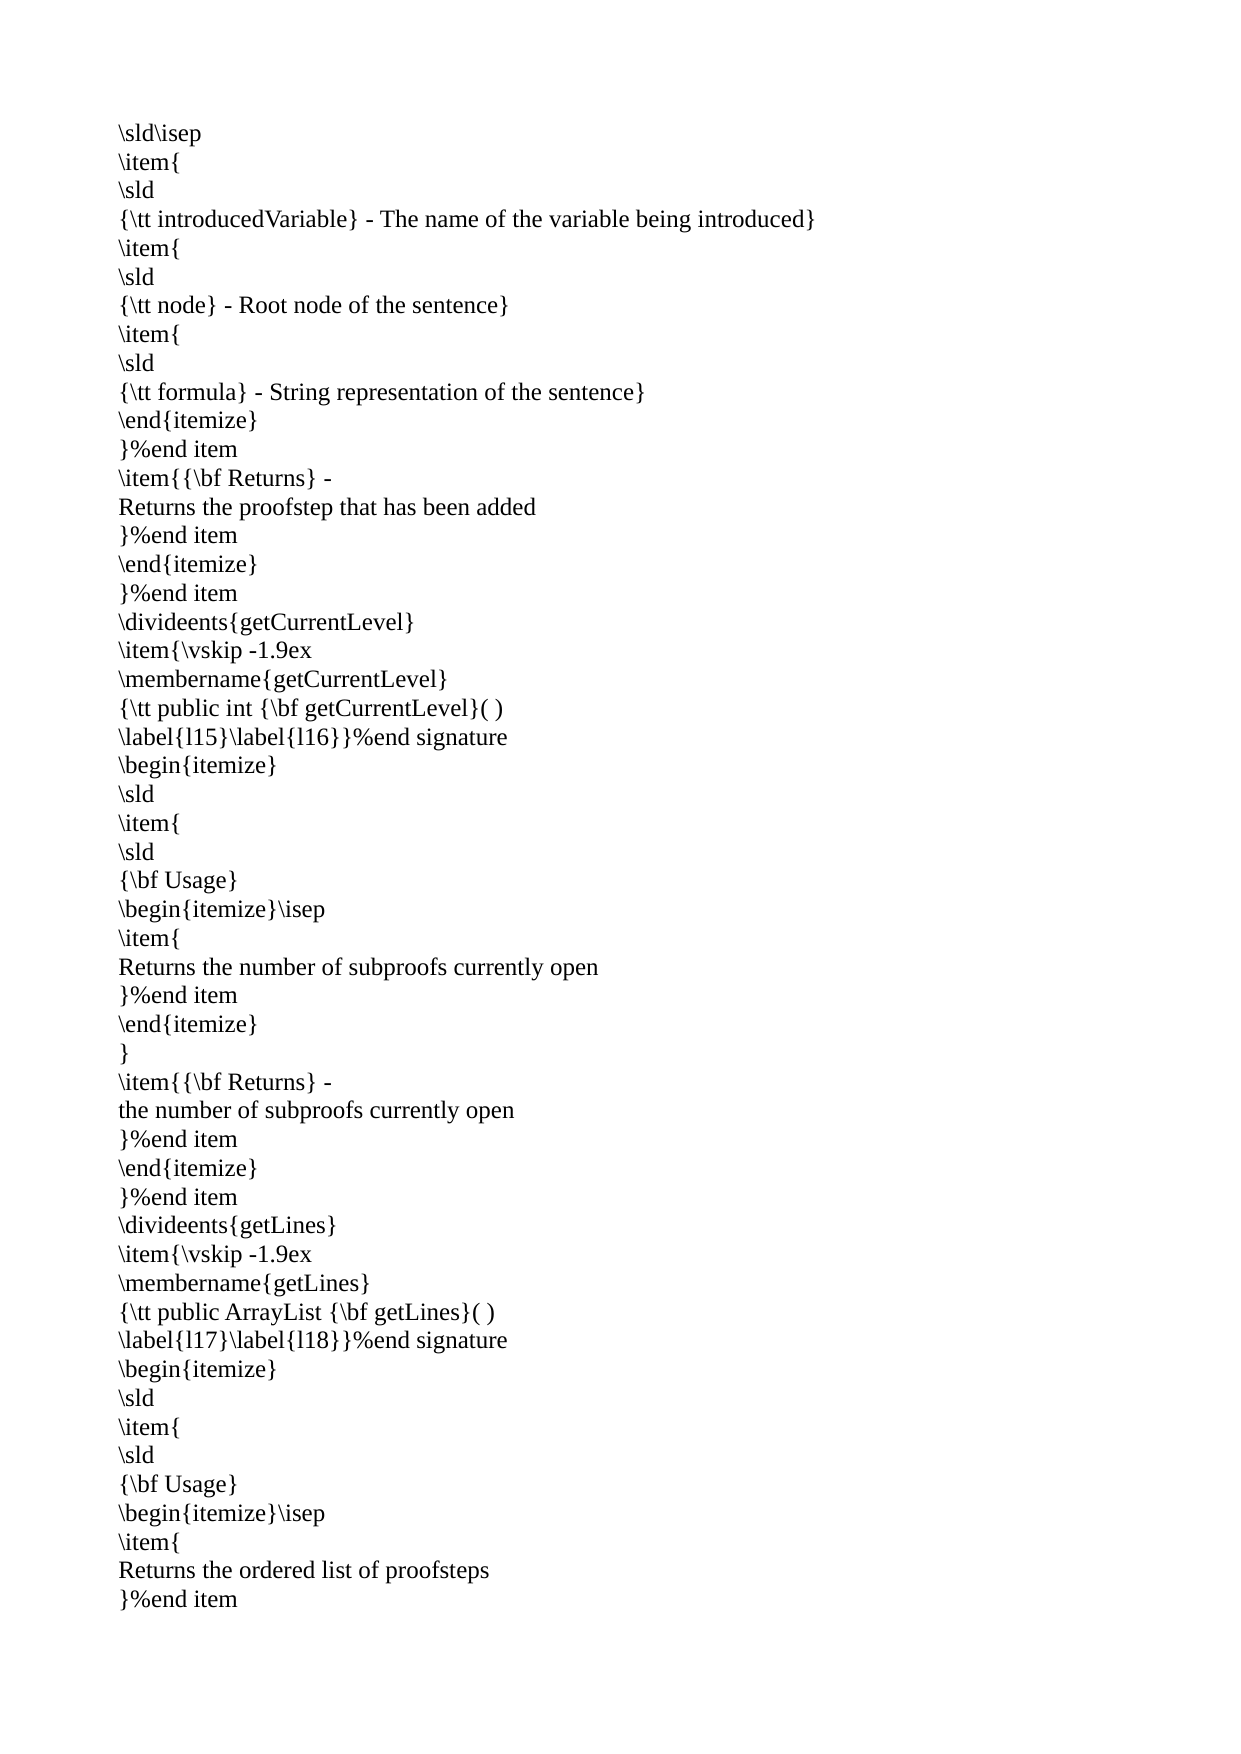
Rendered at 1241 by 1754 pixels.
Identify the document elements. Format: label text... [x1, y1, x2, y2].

text {\tt node} - Root node of the sentence} [118, 291, 1122, 319]
text Returns the number of subproofs currently open [118, 952, 1122, 981]
text }%end item [118, 1584, 1122, 1613]
text \item{ [118, 233, 1122, 262]
text \divideents{getLines} [118, 1211, 1122, 1239]
text \end{itemize} [118, 406, 1122, 434]
text }%end item [118, 981, 1122, 1009]
text }%end item [118, 578, 1122, 607]
text {\bf Usage} [118, 1469, 1122, 1498]
text \begin{itemize}\isep [118, 894, 1122, 923]
text \begin{itemize} [118, 751, 1122, 779]
text \item{ [118, 923, 1122, 952]
text \sld [118, 1441, 1122, 1469]
text }%end item [118, 1182, 1122, 1211]
text {\tt formula} - String representation of the sentence} [118, 377, 1122, 406]
text \sld [118, 779, 1122, 808]
text \sld [118, 837, 1122, 866]
text {\tt introducedVariable} - The name of the variable being introduced} [118, 204, 1122, 233]
text \begin{itemize}\isep [118, 1498, 1122, 1527]
text {\tt public ArrayList {\bf getLines}( ) [118, 1297, 1122, 1326]
text \sld\isep [118, 118, 1122, 147]
text \end{itemize} [118, 549, 1122, 578]
text \item{ [118, 1527, 1122, 1556]
text \sld [118, 262, 1122, 291]
text } [118, 1038, 1122, 1067]
text \divideents{getCurrentLevel} [118, 607, 1122, 636]
text \begin{itemize} [118, 1354, 1122, 1383]
text \item{\vskip -1.9ex [118, 1239, 1122, 1268]
text \item{ [118, 808, 1122, 837]
text {\bf Usage} [118, 866, 1122, 894]
text \label{l17}\label{l18}}%end signature [118, 1326, 1122, 1354]
text }%end item [118, 521, 1122, 549]
text }%end item [118, 1124, 1122, 1153]
text the number of subproofs currently open [118, 1096, 1122, 1124]
text \sld [118, 1383, 1122, 1412]
text {\tt public int {\bf getCurrentLevel}( ) [118, 693, 1122, 722]
text \item{ [118, 319, 1122, 348]
text Returns the proofstep that has been added [118, 492, 1122, 521]
text \item{{\bf Returns} - [118, 1067, 1122, 1096]
text Returns the ordered list of proofsteps [118, 1556, 1122, 1584]
text \item{\vskip -1.9ex [118, 636, 1122, 664]
text \sld [118, 348, 1122, 377]
text \label{l15}\label{l16}}%end signature [118, 722, 1122, 751]
text }%end item [118, 434, 1122, 463]
text \end{itemize} [118, 1009, 1122, 1038]
text \item{{\bf Returns} - [118, 463, 1122, 492]
text \item{ [118, 1412, 1122, 1441]
text \sld [118, 176, 1122, 204]
text \membername{getLines} [118, 1268, 1122, 1297]
text \membername{getCurrentLevel} [118, 664, 1122, 693]
text \item{ [118, 147, 1122, 176]
text \end{itemize} [118, 1153, 1122, 1182]
